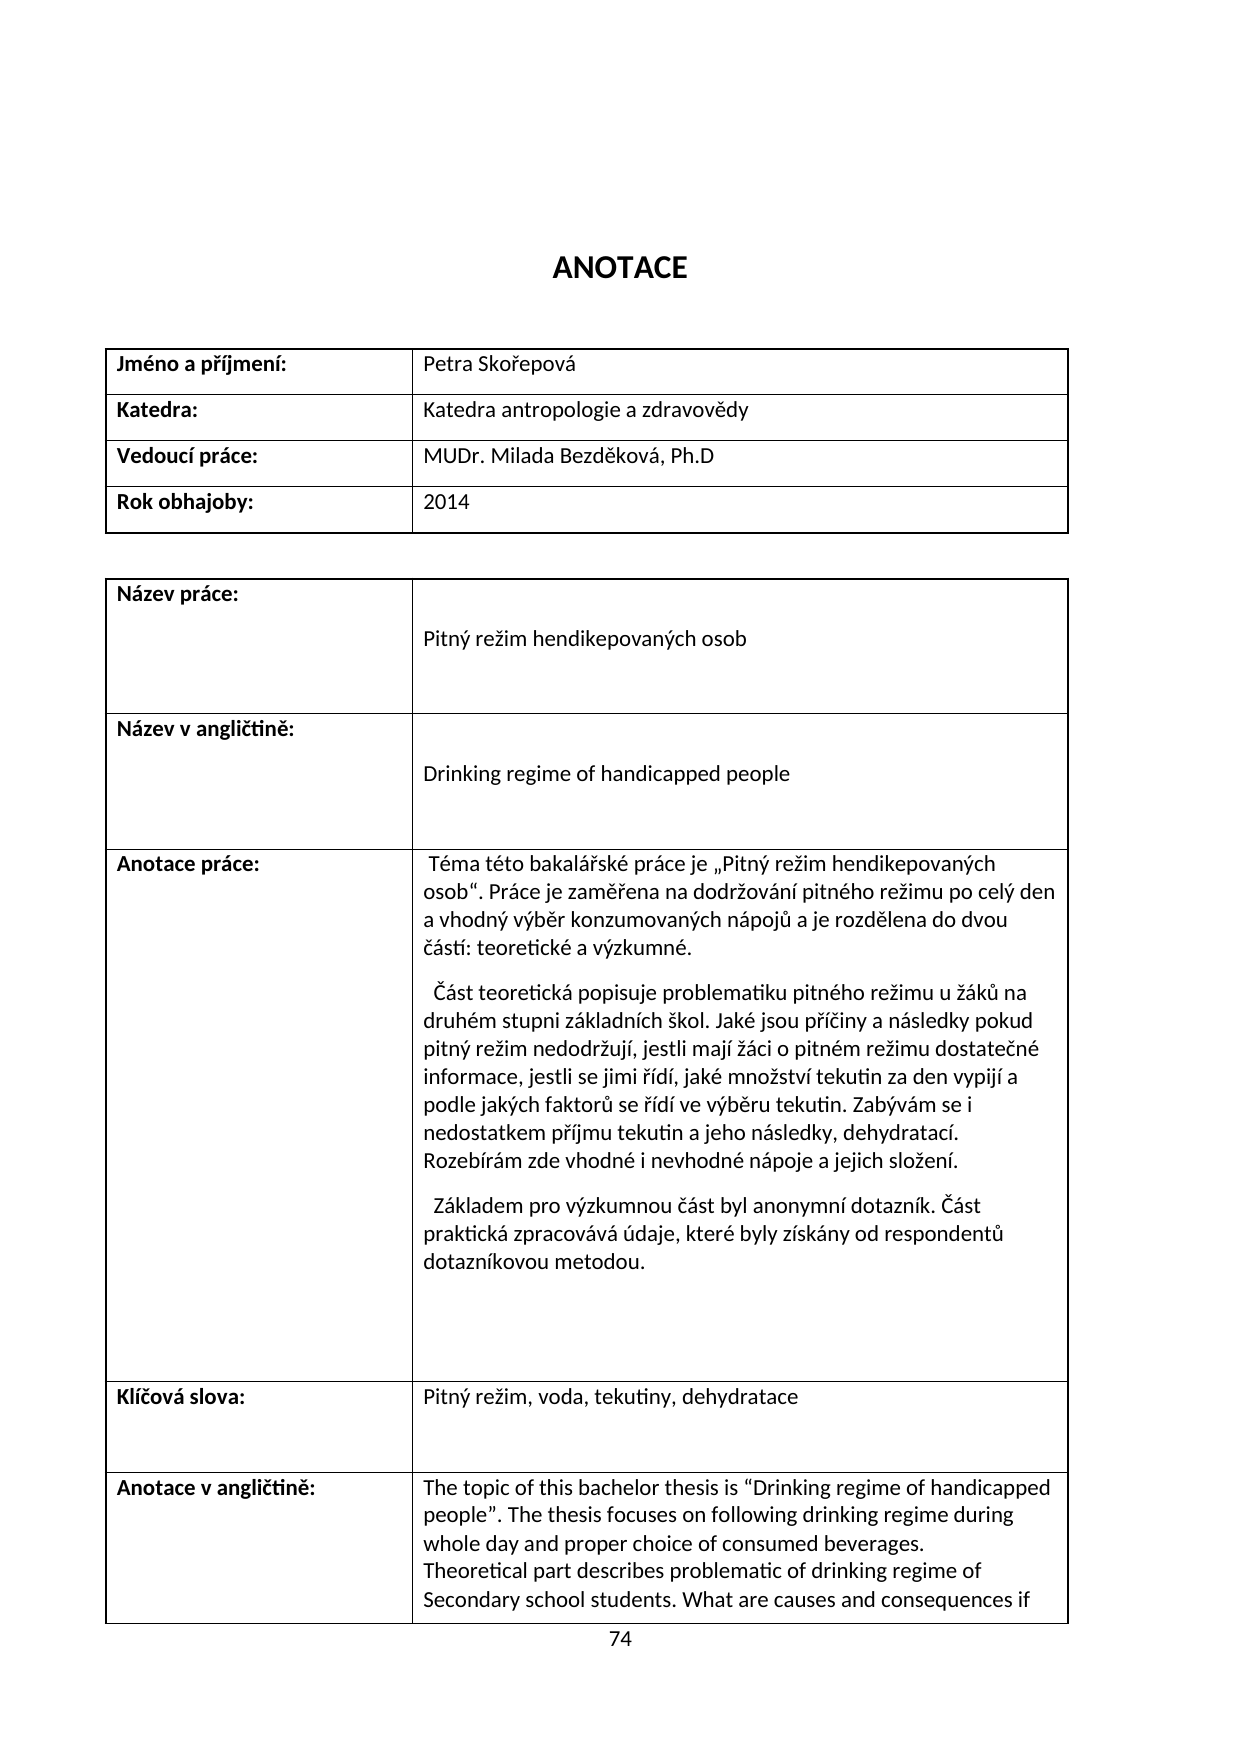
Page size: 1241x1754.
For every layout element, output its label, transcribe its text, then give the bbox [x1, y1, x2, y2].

table_cell Pitný režim hendikepovaných osob [413, 580, 1067, 713]
table_cell Název v angličtině: [107, 714, 412, 848]
table_cell [412, 534, 1068, 578]
table_cell Vedoucí práce: [107, 441, 412, 486]
table_cell Katedra antropologie a zdravovědy [413, 395, 1067, 440]
table_header Jméno a příjmení: [107, 350, 412, 394]
table_cell Klíčová slova: [107, 1382, 412, 1472]
table_cell Téma této bakalářské práce je „Pitný režim hendikepovaných osob“. Práce je zaměřena na dodržování pitného režimu po celý den a vhodný výběr konzumovaných nápojů a je rozdělena do dvou částí: teoretické a výzkumné. Část teoretická popisuje problematiku pitného režimu u žáků na druhém stupni základních škol. Jaké jsou příčiny a následky pokud pitný režim nedodržují, jestli mají žáci o pitném režimu dostatečné informace, jestli se jimi řídí, jaké množství tekutin za den vypijí a podle jakých faktorů se řídí ve výběru tekutin. Zabývám se i nedostatkem příjmu tekutin a jeho následky, dehydratací. Rozebírám zde vhodné i nevhodné nápoje a jejich složení. Základem pro výzkumnou část byl anonymní dotazník. Část praktická zpracovává údaje, které byly získány od respondentů dotazníkovou metodou. [413, 850, 1067, 1381]
table_cell Anotace práce: [107, 850, 412, 1381]
table_header Petra Skořepová [413, 350, 1067, 394]
text ANOTACE [118, 246, 1122, 287]
table_cell Drinking regime of handicapped people [413, 714, 1067, 848]
table_cell Pitný režim, voda, tekutiny, dehydratace [413, 1382, 1067, 1472]
table_cell Katedra: [107, 395, 412, 440]
table_cell 2014 [413, 487, 1067, 531]
table_cell MUDr. Milada Bezděková, Ph.D [413, 441, 1067, 486]
table_cell [105, 534, 412, 578]
table_cell Anotace v angličtině: [107, 1473, 412, 1623]
table_cell The topic of this bachelor thesis is “Drinking regime of handicapped people”. The thesis focuses on following drinking regime during whole day and proper choice of consumed beverages. Theoretical part describes problematic of drinking regime of Secondary school students. What are causes and consequences if [413, 1473, 1067, 1623]
table_cell Rok obhajoby: [107, 487, 412, 531]
table_cell Název práce: [107, 580, 412, 713]
